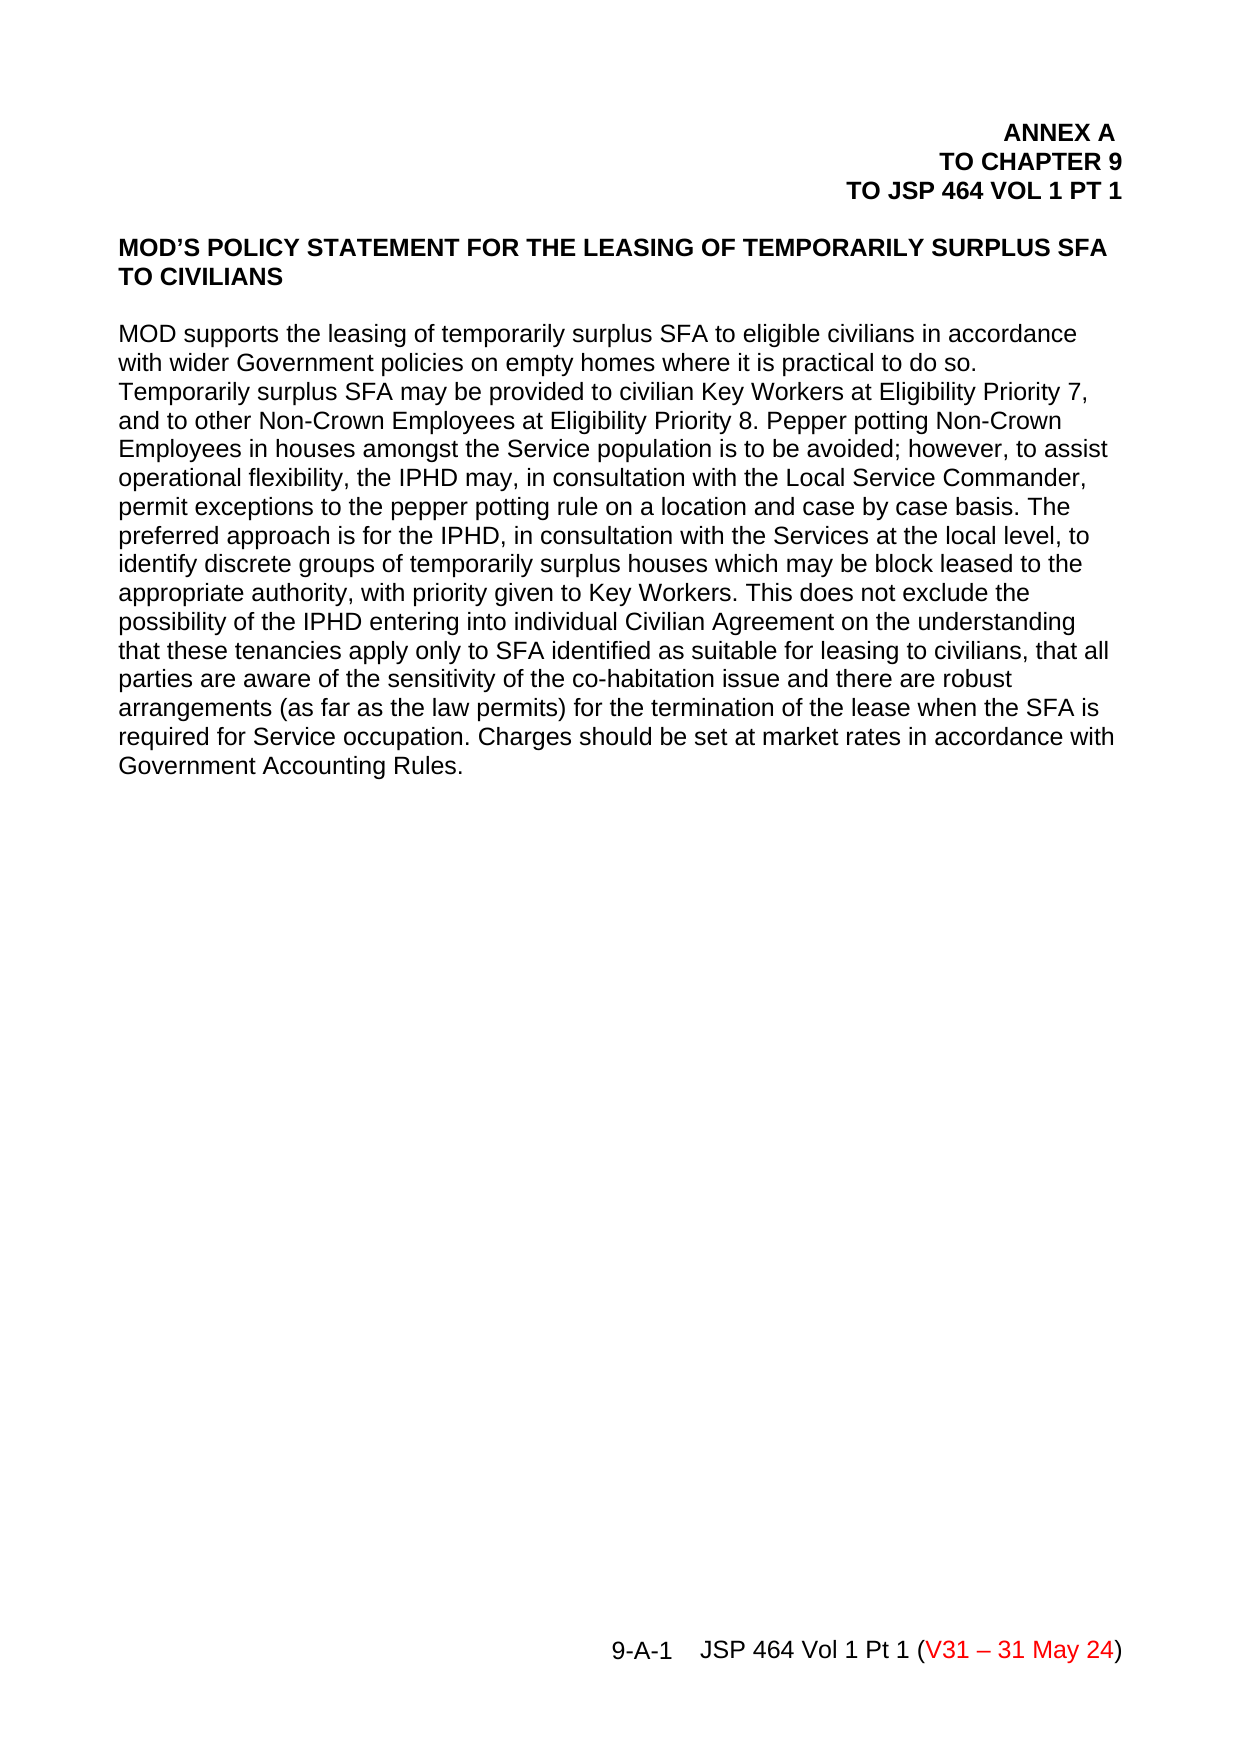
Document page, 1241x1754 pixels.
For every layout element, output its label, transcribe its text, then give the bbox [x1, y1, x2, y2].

text ANNEX A [118, 118, 1122, 147]
text TO CHAPTER 9 [118, 147, 1122, 176]
text MOD’S POLICY STATEMENT FOR THE LEASING OF TEMPORARILY SURPLUS SFA TO CIVILIANS [118, 233, 1122, 291]
text TO JSP 464 VOL 1 PT 1 [118, 176, 1122, 204]
text MOD supports the leasing of temporarily surplus SFA to eligible civilians in accordance with wider Government policies on empty homes where it is practical to do so. Temporarily surplus SFA may be provided to civilian Key Workers at Eligibility Priority 7, and to other Non-Crown Employees at Eligibility Priority 8. Pepper potting Non-Crown Employees in houses amongst the Service population is to be avoided; however, to assist operational flexibility, the IPHD may, in consultation with the Local Service Commander, permit exceptions to the pepper potting rule on a location and case by case basis. The preferred approach is for the IPHD, in consultation with the Services at the local level, to identify discrete groups of temporarily surplus houses which may be block leased to the appropriate authority, with priority given to Key Workers. This does not exclude the possibility of the IPHD entering into individual Civilian Agreement on the understanding that these tenancies apply only to SFA identified as suitable for leasing to civilians, that all parties are aware of the sensitivity of the co-habitation issue and there are robust arrangements (as far as the law permits) for the termination of the lease when the SFA is required for Service occupation. Charges should be set at market rates in accordance with Government Accounting Rules. [118, 319, 1122, 779]
